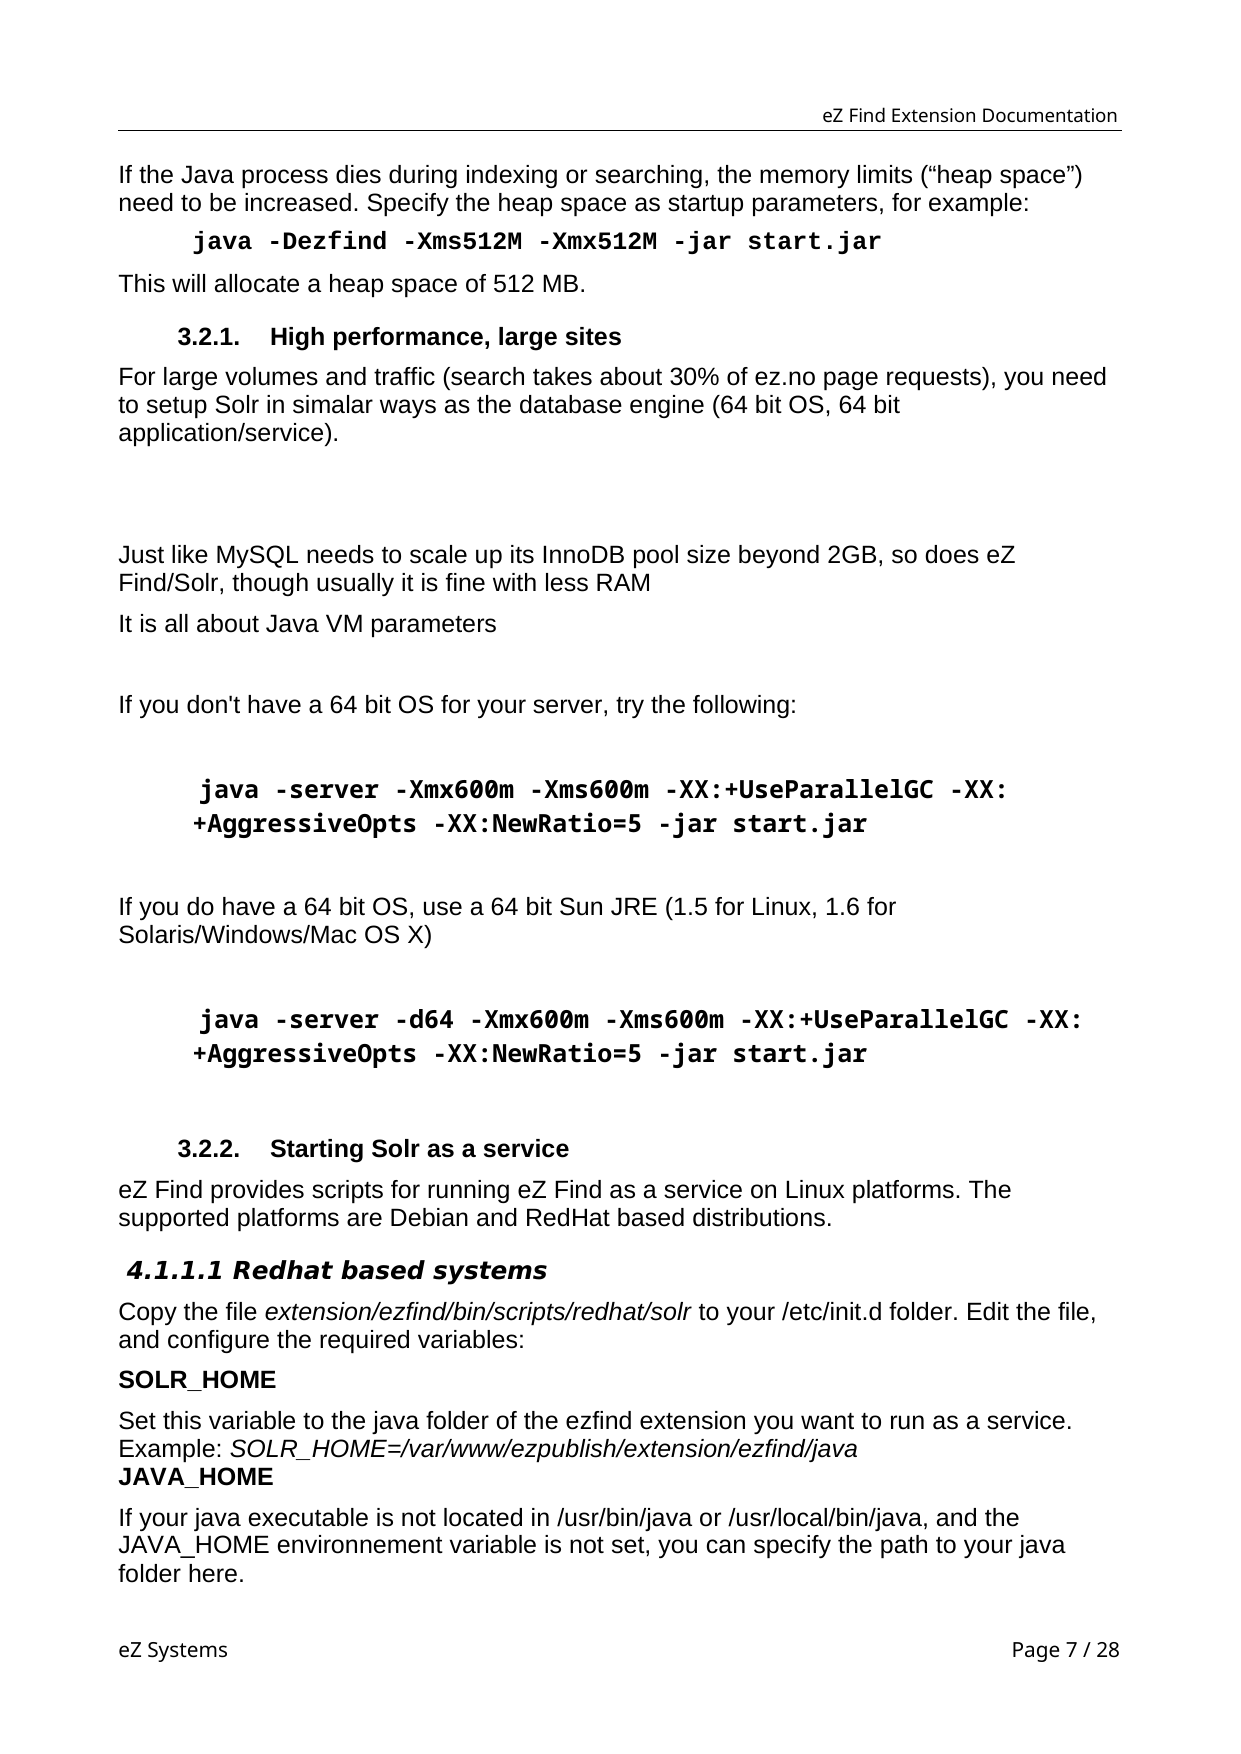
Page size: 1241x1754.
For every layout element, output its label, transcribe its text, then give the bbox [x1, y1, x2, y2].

text java -server -Xmx600m -Xms600m -XX:+UseParallelGC -XX:+AggressiveOpts -XX:NewRatio=5 -jar start.jar [192, 771, 1122, 839]
text Copy the file extension/ezfind/bin/scripts/redhat/solr to your /etc/init.d folder. Edit the file, and configure the required variables: [118, 1298, 1122, 1354]
text Just like MySQL needs to scale up its InnoDB pool size beyond 2GB, so does eZ Find/Solr, though usually it is fine with less RAM [118, 541, 1122, 597]
subtitle Redhat based systems [118, 1256, 1122, 1285]
text It is all about Java VM parameters [118, 609, 1122, 637]
text Set this variable to the java folder of the ezfind extension you want to run as a service. Example: SOLR_HOME=/var/www/ezpublish/extension/ezfind/java JAVA_HOME [118, 1407, 1122, 1491]
subtitle High performance, large sites [177, 323, 1122, 351]
text SOLR_HOME [118, 1366, 1122, 1394]
text If the Java process dies during indexing or searching, the memory limits (“heap space”) need to be increased. Specify the heap space as startup parameters, for example: [118, 160, 1122, 216]
subtitle Starting Solr as a service [177, 1135, 1122, 1163]
text java -server -d64 -Xmx600m -Xms600m -XX:+UseParallelGC -XX:+AggressiveOpts -XX:NewRatio=5 -jar start.jar [192, 1001, 1122, 1069]
text eZ Find provides scripts for running eZ Find as a service on Linux platforms. The supported platforms are Debian and RedHat based distributions. [118, 1175, 1122, 1231]
text For large volumes and traffic (search takes about 30% of ez.no page requests), you need to setup Solr in simalar ways as the database engine (64 bit OS, 64 bit application/service). [118, 363, 1122, 447]
text This will allocate a heap space of 512 MB. [118, 269, 1122, 298]
text If your java executable is not located in /usr/bin/java or /usr/local/bin/java, and the JAVA_HOME environnement variable is not set, you can specify the path to your java folder here. [118, 1503, 1122, 1587]
text If you don't have a 64 bit OS for your server, try the following: [118, 690, 1122, 718]
text If you do have a 64 bit OS, use a 64 bit Sun JRE (1.5 for Linux, 1.6 for Solaris/Windows/Mac OS X) [118, 892, 1122, 948]
text java -Dezfind -Xms512M -Xmx512M -jar start.jar [192, 229, 1122, 257]
